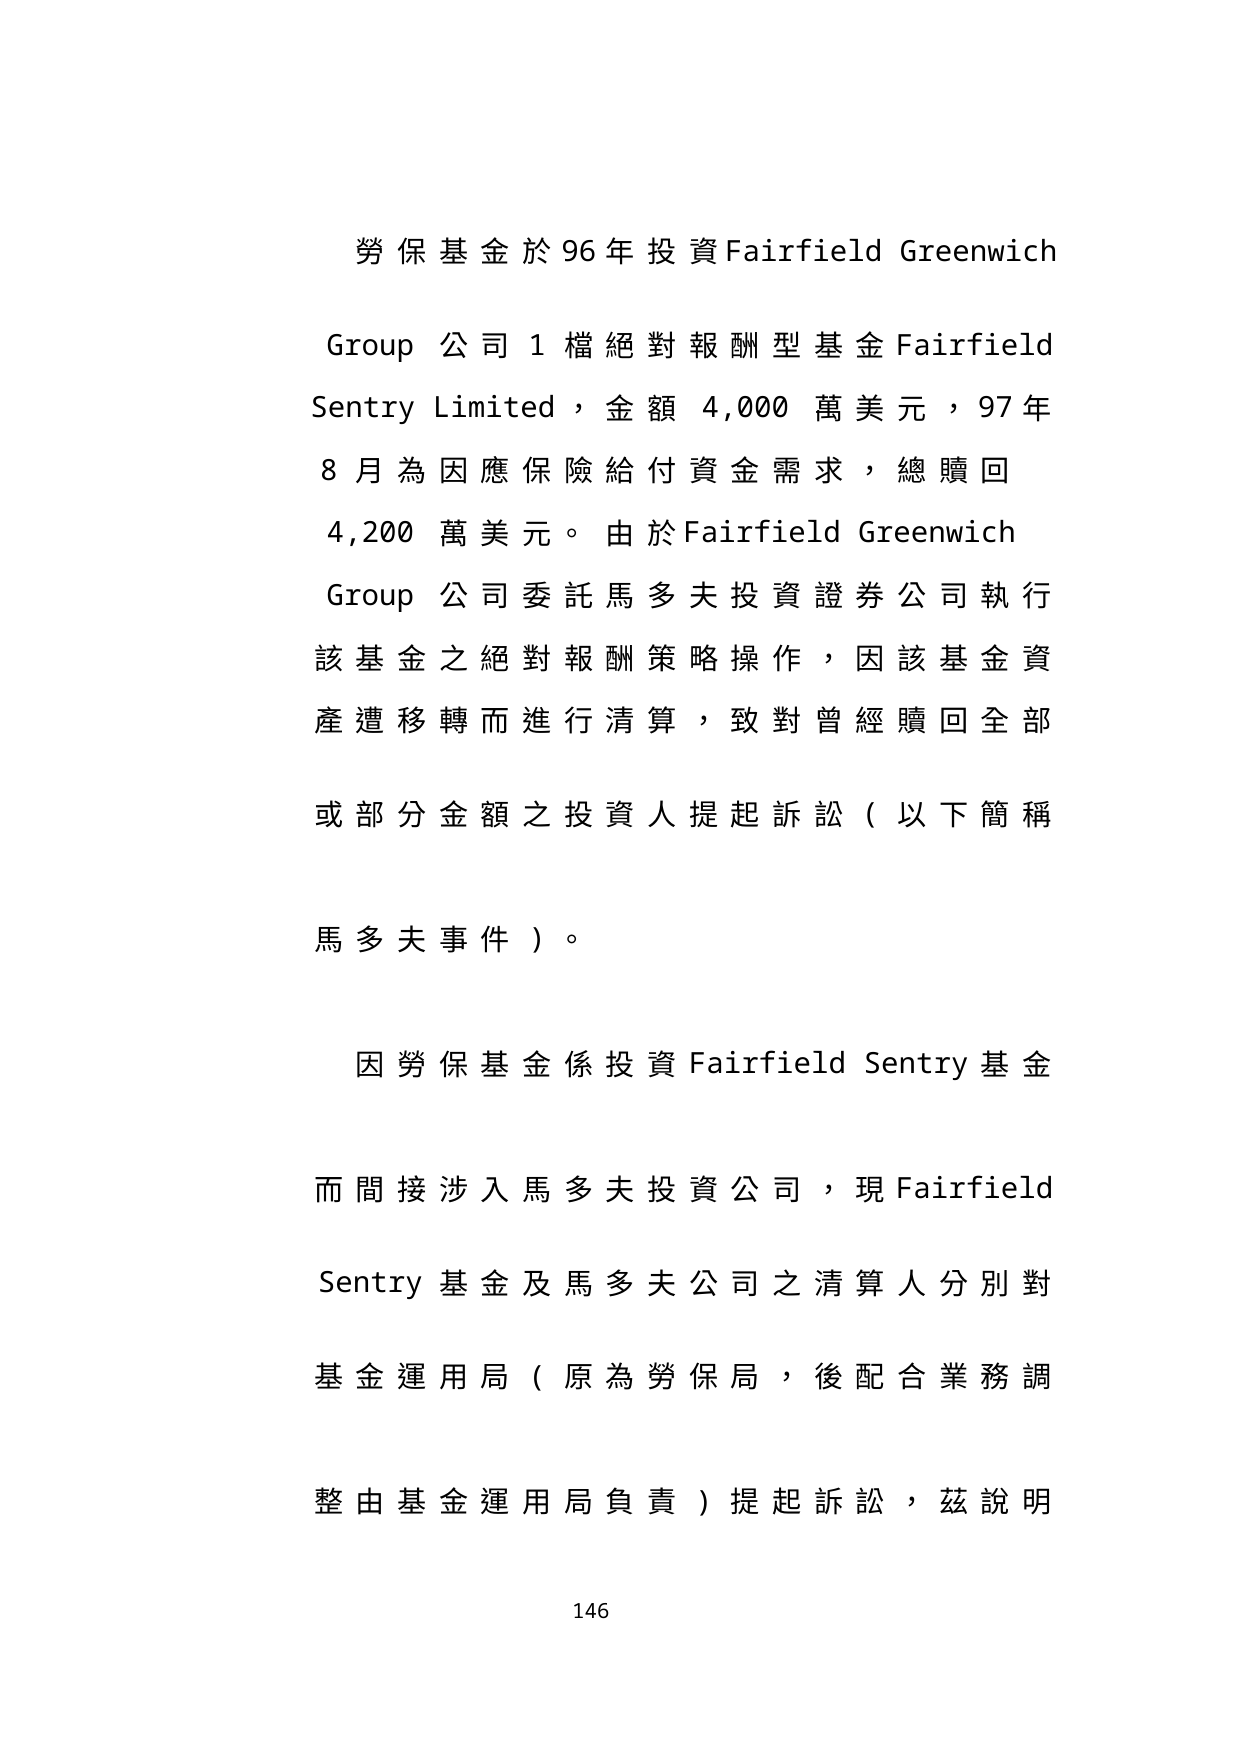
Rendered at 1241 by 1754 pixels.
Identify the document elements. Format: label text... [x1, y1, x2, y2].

text 勞保基金於96年投資Fairfield Greenwich Group公司1檔絕對報酬型基金Fairfield Sentry Limited，金額4,000萬美元，97年8月為因應保險給付資金需求，總贖回4,200萬美元。由於Fairfield Greenwich Group公司委託馬多夫投資證券公司執行該基金之絕對報酬策略操作，因該基金資產遭移轉而進行清算，致對曾經贖回全部或部分金額之投資人提起訴訟(以下簡稱馬多夫事件)。 [271, 177, 1058, 990]
text 因勞保基金係投資Fairfield Sentry基金而間接涉入馬多夫投資公司，現Fairfield Sentry基金及馬多夫公司之清算人分別對基金運用局(原為勞保局，後配合業務調整由基金運用局負責)提起訴訟，茲說明 [271, 990, 1058, 1552]
